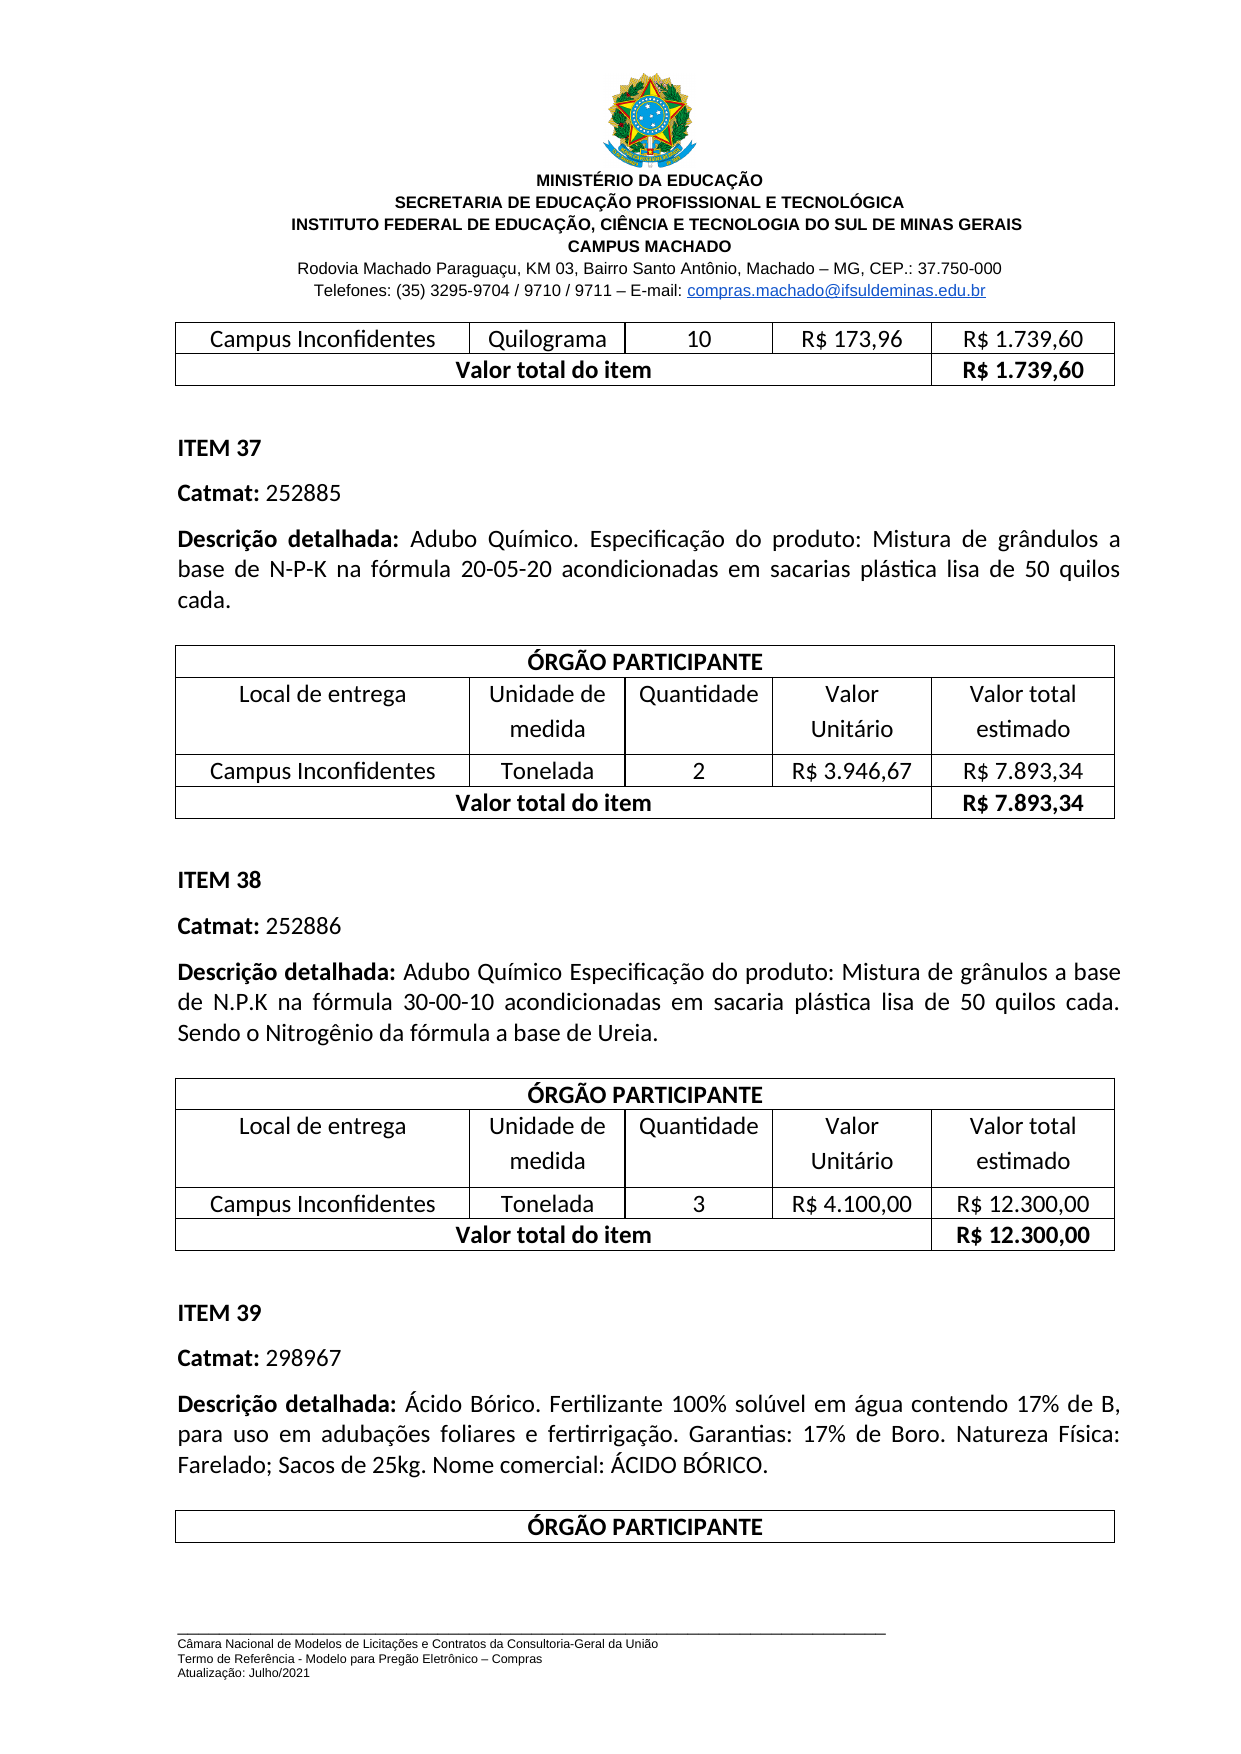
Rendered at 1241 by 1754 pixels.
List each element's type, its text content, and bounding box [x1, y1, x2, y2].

picture [669, 149, 680, 155]
table_cell Quantidade [626, 1110, 772, 1187]
table_cell Valor total estimado [932, 1110, 1114, 1187]
table_cell Unidade de medida [470, 678, 624, 754]
table_cell R$ 4.100,00 [773, 1188, 931, 1218]
table_cell R$ 7.893,34 [932, 787, 1114, 817]
table_cell Local de entrega [176, 678, 469, 754]
text Catmat: 298967 [177, 1342, 1122, 1373]
table_header ÓRGÃO PARTICIPANTE [176, 1511, 1114, 1542]
text Catmat: 252886 [177, 910, 1122, 940]
table_cell Local de entrega [176, 1110, 469, 1187]
table_cell R$ 3.946,67 [773, 755, 931, 786]
table_cell Valor total do item [176, 787, 931, 817]
text ITEM 37 [177, 432, 1122, 462]
text Descrição detalhada: Ácido Bórico. Fertilizante 100% solúvel em água contendo 17% de B, para uso em adubações foliares e fertirrigação. Garantias: 17% de Boro. Natureza Física: Farelado; Sacos de 25kg. Nome comercial: ÁCIDO BÓRICO. [177, 1388, 1122, 1480]
table_cell 2 [626, 755, 772, 786]
table_cell 3 [626, 1188, 772, 1218]
table_cell R$ 7.893,34 [932, 755, 1114, 786]
table_cell Tonelada [470, 1188, 624, 1218]
table_cell Valor total estimado [932, 678, 1114, 754]
table_cell R$ 1.739,60 [932, 354, 1114, 385]
text ITEM 39 [177, 1297, 1122, 1327]
table_cell Tonelada [470, 755, 624, 786]
table_cell Valor Unitário [773, 678, 931, 754]
table_cell Campus Inconfidentes [176, 1188, 469, 1218]
text Catmat: 252885 [177, 477, 1122, 508]
picture [603, 73, 697, 168]
table_cell Quilograma [470, 323, 624, 353]
table_cell R$ 173,96 [773, 323, 931, 353]
text Descrição detalhada: Adubo Químico. Especificação do produto: Mistura de grândulos a base de N-P-K na fórmula 20-05-20 acondicionadas em sacarias plástica lisa de 50 quilos cada. [177, 523, 1122, 615]
picture [643, 163, 658, 168]
table_cell Valor Unitário [773, 1110, 931, 1187]
table_cell Quantidade [626, 678, 772, 754]
table_cell Unidade de medida [470, 1110, 624, 1187]
table_cell Campus Inconfidentes [176, 755, 469, 786]
table_header ÓRGÃO PARTICIPANTE [176, 646, 1114, 677]
table_cell Valor total do item [176, 1219, 931, 1250]
table_header ÓRGÃO PARTICIPANTE [176, 1079, 1114, 1109]
table_cell R$ 12.300,00 [932, 1188, 1114, 1218]
table_cell R$ 1.739,60 [932, 323, 1114, 353]
table_cell Valor total do item [176, 354, 931, 385]
table_cell R$ 12.300,00 [932, 1219, 1114, 1250]
text ITEM 38 [177, 864, 1122, 895]
table_cell Campus Inconfidentes [176, 323, 469, 353]
text Descrição detalhada: Adubo Químico Especificação do produto: Mistura de grânulos a base de N.P.K na fórmula 30-00-10 acondicionadas em sacaria plástica lisa de 50 quilos cada. Sendo o Nitrogênio da fórmula a base de Ureia. [177, 956, 1122, 1047]
table_cell 10 [626, 323, 772, 353]
